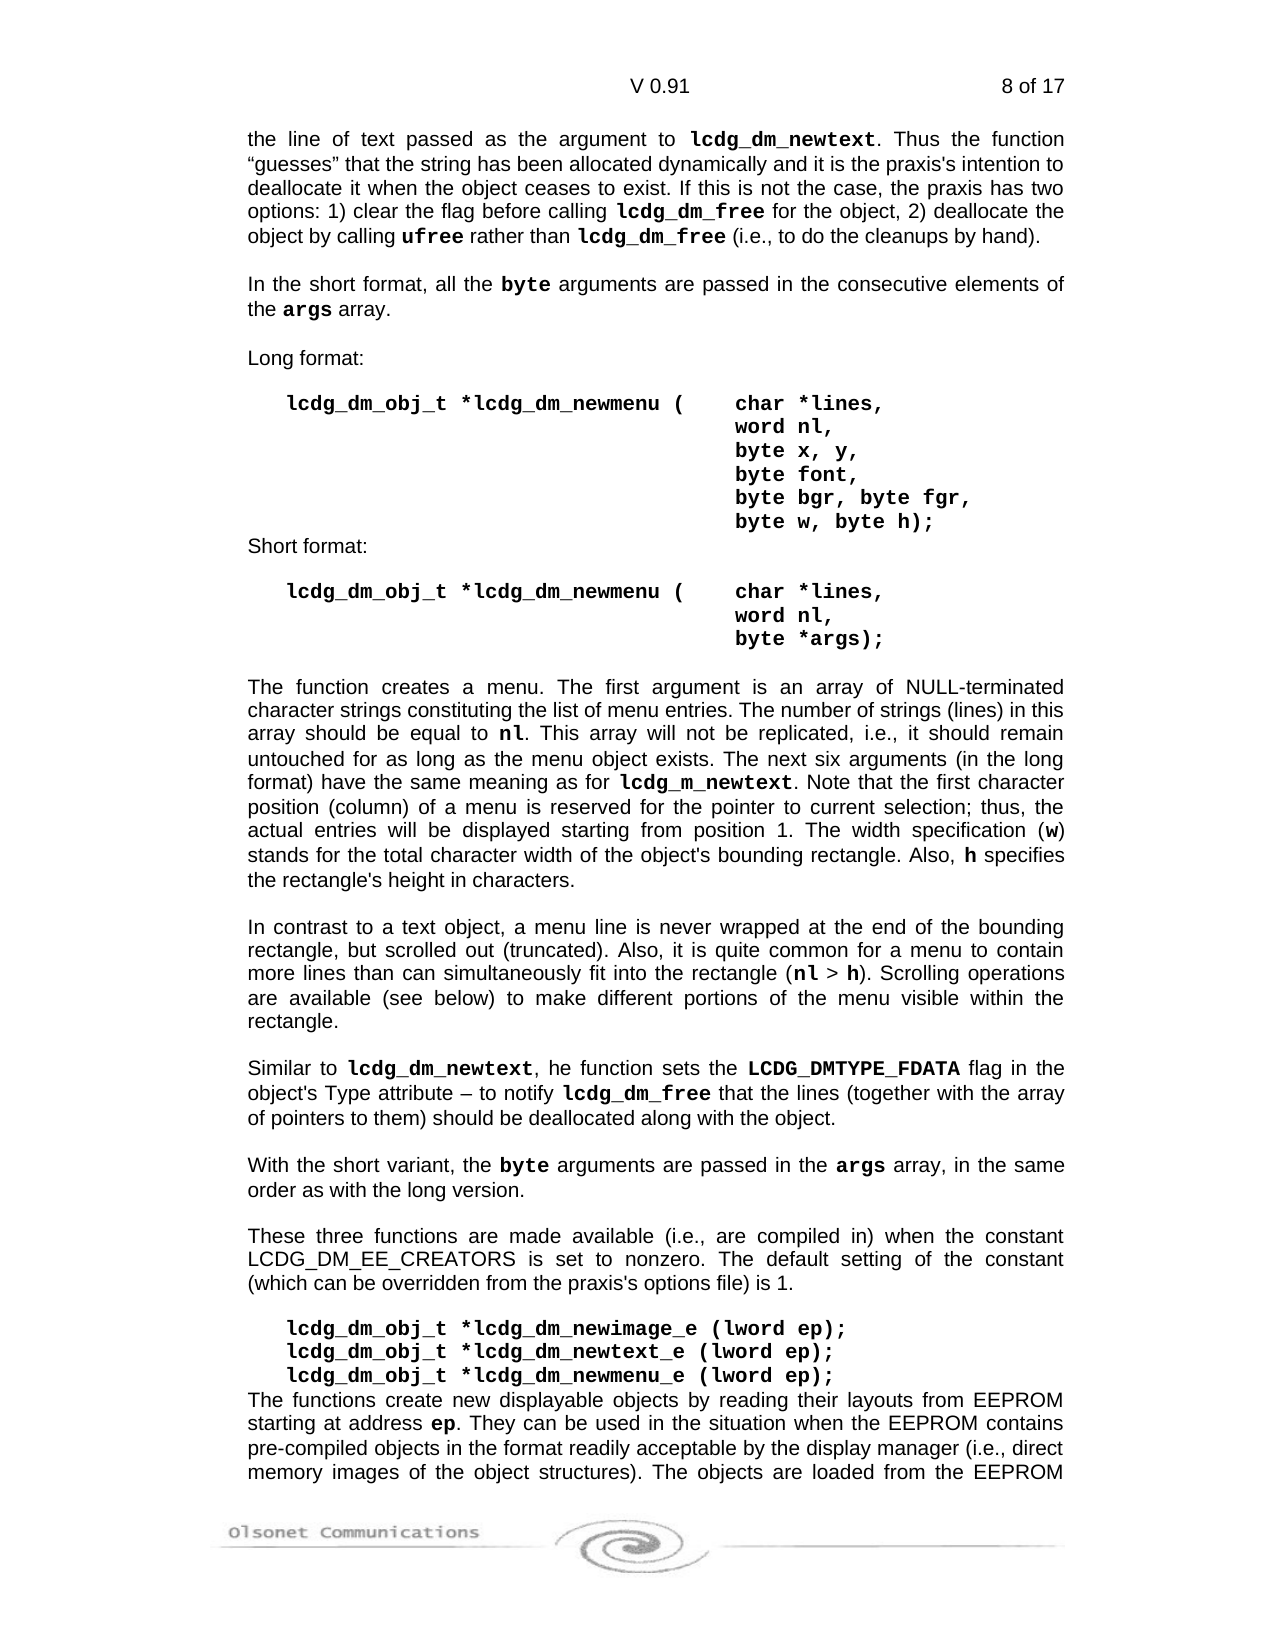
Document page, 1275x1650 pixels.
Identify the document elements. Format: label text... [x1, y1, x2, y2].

list word nl, [697, 604, 1065, 628]
picture [210, 1504, 1065, 1596]
text In contrast to a text object, a menu line is never wrapped at the end of the bounding rectangle, but scrolled out (truncated). Also, it is quite common for a menu to contain more lines than can simultaneously fit into the rectangle (nl > h). Scrolling operations are available (see below) to make different portions of the menu visible within the rectangle. [247, 915, 1065, 1033]
list lcdg_dm_obj_t *lcdg_dm_newmenu ( char *lines, [247, 393, 1065, 416]
text Similar to lcdg_dm_newtext, he function sets the LCDG_DMTYPE_FDATA flag in the object's Type attribute – to notify lcdg_dm_free that the lines (together with the array of pointers to them) should be deallocated along with the object. [247, 1057, 1065, 1130]
list word nl, [697, 416, 1065, 440]
list byte *args); [697, 628, 1065, 652]
text the line of text passed as the argument to lcdg_dm_newtext. Thus the function “guesses” that the string has been allocated dynamically and it is the praxis's intention to deallocate it when the object ceases to exist. If this is not the case, the praxis has two options: 1) clear the flag before calling lcdg_dm_free for the object, 2) deallocate the object by calling ufree rather than lcdg_dm_free (i.e., to do the cleanups by hand). [247, 128, 1065, 249]
list byte x, y, [697, 440, 1065, 463]
text Short format: [247, 534, 1065, 558]
text These three functions are made available (i.e., are compiled in) when the constant LCDG_DM_EE_CREATORS is set to nonzero. The default setting of the constant (which can be overridden from the praxis's options file) is 1. [247, 1225, 1065, 1294]
text With the short variant, the byte arguments are passed in the args array, in the same order as with the long version. [247, 1153, 1065, 1202]
text The function creates a menu. The first argument is an array of NULL-terminated character strings constituting the list of menu entries. The number of strings (lines) in this array should be equal to nl. This array will not be replicated, i.e., it should remain untouched for as long as the menu object exists. The next six arguments (in the long format) have the same meaning as for lcdg_m_newtext. Note that the first character position (column) of a menu is reserved for the pointer to current selection; thus, the actual entries will be displayed starting from position 1. The width specification (w) stands for the total character width of the object's bounding rectangle. Also, h specifies the rectangle's height in characters. [247, 676, 1065, 892]
text The functions create new displayable objects by reading their layouts from EEPROM starting at address ep. They can be used in the situation when the EEPROM contains pre-compiled objects in the format readily acceptable by the display manager (i.e., direct memory images of the object structures). The objects are loaded from the EEPROM [247, 1389, 1065, 1483]
list lcdg_dm_obj_t *lcdg_dm_newmenu ( char *lines, [247, 581, 1065, 604]
list byte font, [697, 463, 1065, 487]
list lcdg_dm_obj_t *lcdg_dm_newimage_e (lword ep); [247, 1318, 1065, 1341]
text Long format: [247, 346, 1065, 369]
list lcdg_dm_obj_t *lcdg_dm_newtext_e (lword ep); [247, 1341, 1065, 1365]
list lcdg_dm_obj_t *lcdg_dm_newmenu_e (lword ep); [247, 1365, 1065, 1389]
text In the short format, all the byte arguments are passed in the consecutive elements of the args array. [247, 273, 1065, 323]
list byte w, byte h); [697, 511, 1065, 534]
list byte bgr, byte fgr, [247, 487, 1065, 511]
